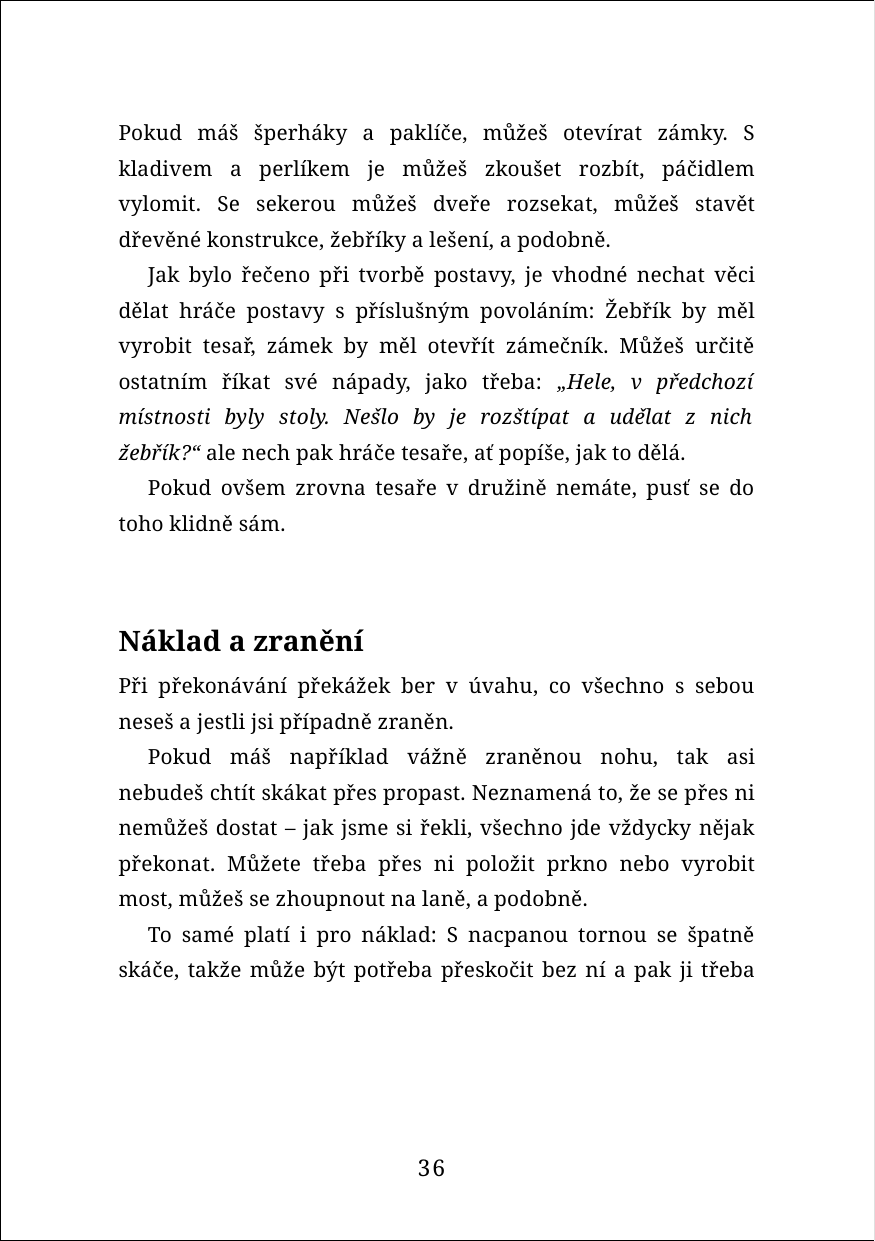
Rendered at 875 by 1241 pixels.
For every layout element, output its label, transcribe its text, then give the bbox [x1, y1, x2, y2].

subtitle Náklad a zranění [118, 621, 756, 660]
text Při překonávání překážek ber v úvahu, co všechno s sebou neseš a jestli jsi případně zraněn. Pokud máš například vážně zraněnou nohu, tak asi nebudeš chtít skákat přes propast. Neznamená to, že se přes ni nemůžeš dostat – jak jsme si řekli, všechno jde vždycky nějak překonat. Můžete třeba přes ni položit prkno nebo vyrobit most, můžeš se zhoupnout na laně, a podobně. To samé platí i pro náklad: S nacpanou tornou se špatně skáče, takže může být potřeba přeskočit bez ní a pak ji třeba [118, 671, 756, 984]
text Pokud máš šperháky a paklíče, můžeš otevírat zámky. S kladivem a perlíkem je můžeš zkoušet rozbít, páčidlem vylomit. Se sekerou můžeš dveře rozsekat, můžeš stavět dřevěné konstrukce, žebříky a lešení, a podobně. Jak bylo řečeno při tvorbě postavy, je vhodné nechat věci dělat hráče postavy s příslušným povoláním: Žebřík by měl vyrobit tesař, zámek by měl otevřít zámečník. Můžeš určitě ostatním říkat své nápady, jako třeba: „Hele, v předchozí místnosti byly stoly. Nešlo by je rozštípat a udělat z nich žebřík?“ ale nech pak hráče tesaře, ať popíše, jak to dělá. Pokud ovšem zrovna tesaře v družině nemáte, pusť se do toho klidně sám. [118, 118, 756, 573]
